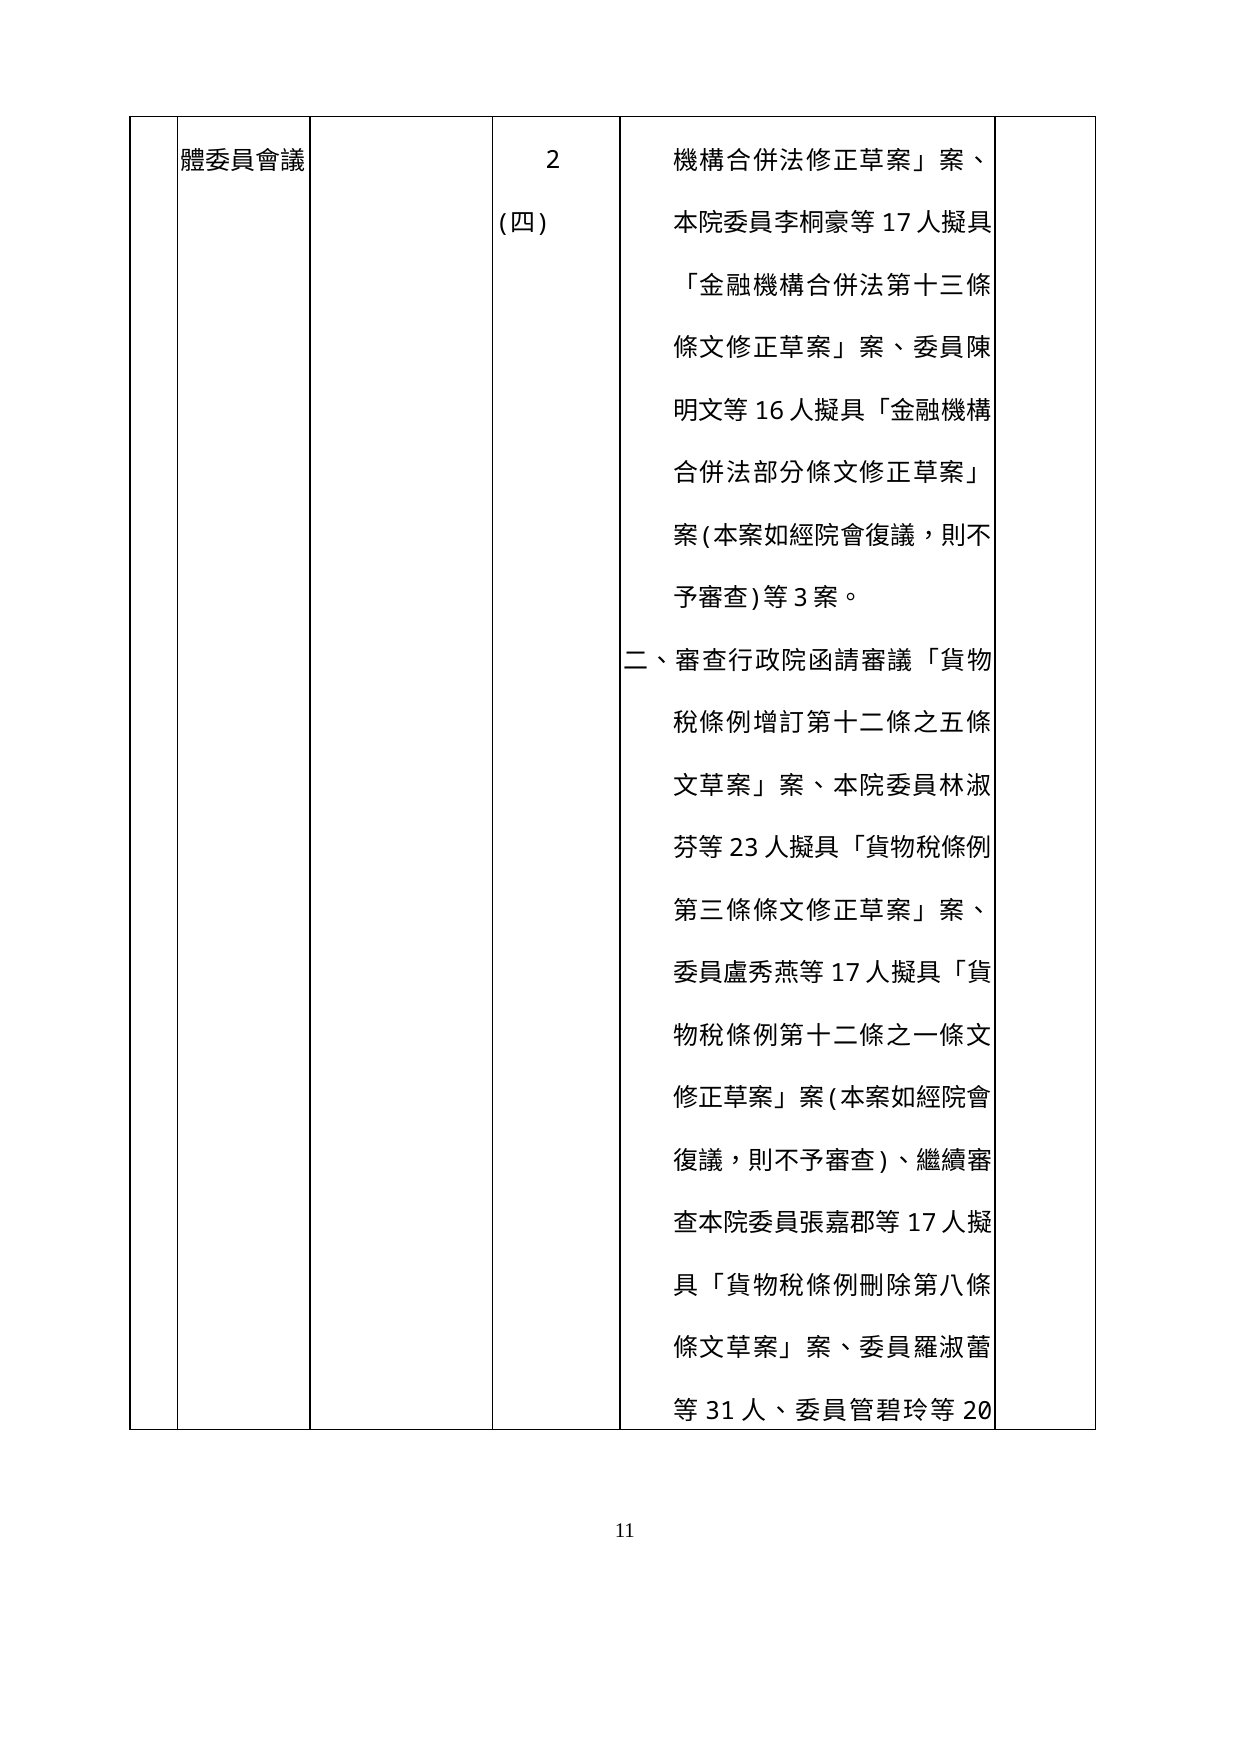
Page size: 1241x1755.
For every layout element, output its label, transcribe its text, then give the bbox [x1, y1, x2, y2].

table_cell 2 (四) [493, 117, 619, 1429]
table_cell [131, 117, 177, 1429]
table_cell [311, 117, 492, 1429]
table_cell 機構合併法修正草案」案、本院委員李桐豪等17人擬具「金融機構合併法第十三條條文修正草案」案、委員陳明文等16人擬具「金融機構合併法部分條文修正草案」案(本案如經院會復議，則不予審查)等3案。 二、審查行政院函請審議「貨物稅條例增訂第十二條之五條文草案」案、本院委員林淑芬等23人擬具「貨物稅條例第三條條文修正草案」案、委員盧秀燕等17人擬具「貨物稅條例第十二條之一條文修正草案」案(本案如經院會復議，則不予審查)、繼續審查本院委員張嘉郡等17人擬具「貨物稅條例刪除第八條條文草案」案、委員羅淑蕾等31人、委員管碧玲等20 [621, 117, 994, 1429]
table_cell [996, 117, 1095, 1429]
table_cell 體委員會議 [178, 117, 309, 1429]
